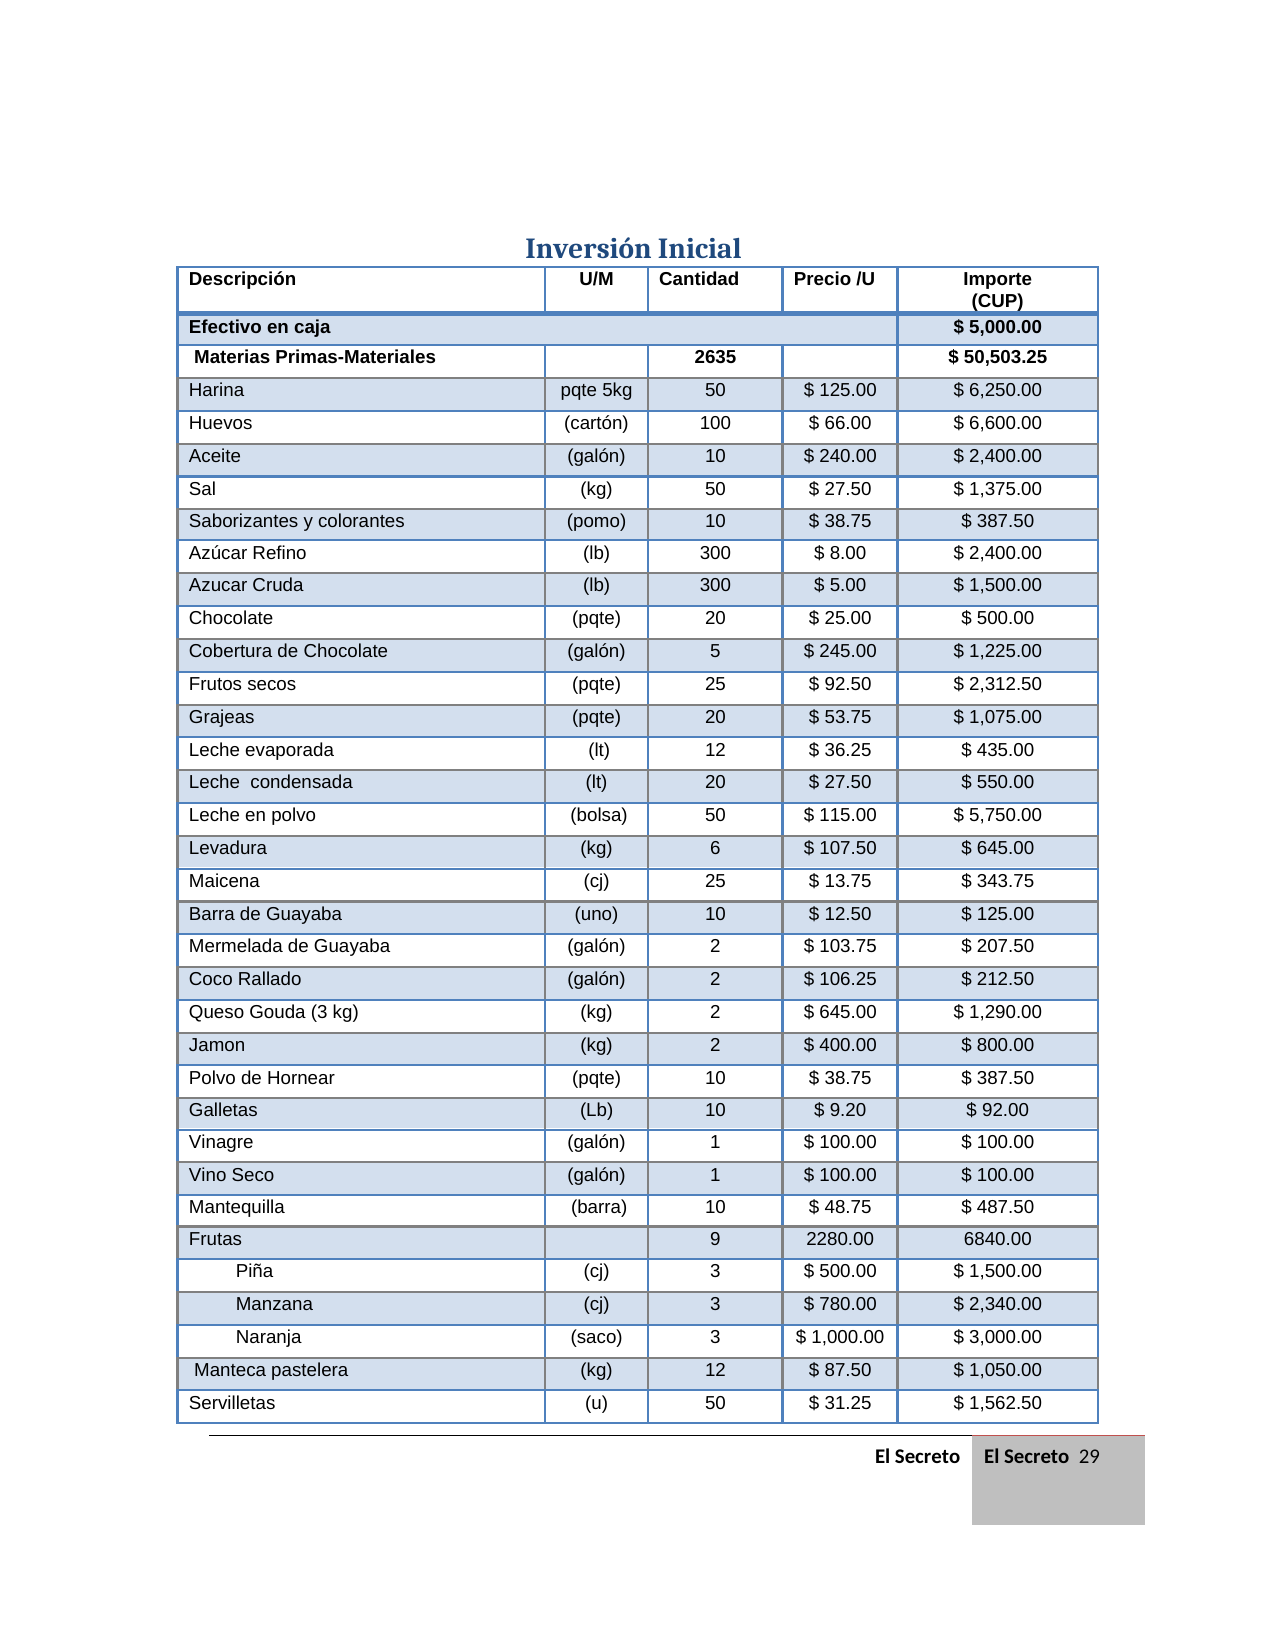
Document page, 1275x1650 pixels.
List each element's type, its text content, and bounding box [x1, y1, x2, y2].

table_cell 20 [649, 771, 781, 802]
table_cell $ 25.00 [784, 607, 896, 638]
table_cell Manzana [179, 1293, 544, 1324]
table_header Precio /U [784, 268, 896, 311]
table_cell $ 100.00 [784, 1131, 896, 1161]
table_cell $ 800.00 [899, 1034, 1097, 1064]
table_cell 2 [649, 1001, 781, 1032]
table_cell $ 1,050.00 [899, 1359, 1097, 1389]
table_cell Chocolate [179, 607, 544, 638]
table_cell $ 100.00 [784, 1163, 896, 1194]
table_cell (galón) [546, 445, 647, 475]
table_cell (galón) [546, 935, 647, 966]
table_cell Levadura [179, 837, 544, 867]
table_cell $ 5,000.00 [899, 316, 1097, 344]
table_cell (galón) [546, 1131, 647, 1161]
table_cell 50 [649, 478, 781, 508]
table_cell 10 [649, 510, 781, 539]
table_cell (cj) [546, 1260, 647, 1291]
table_cell Servilletas [179, 1391, 544, 1422]
table_cell (lt) [546, 771, 647, 802]
table_cell $ 100.00 [899, 1131, 1097, 1161]
table_cell (pqte) [546, 1066, 647, 1097]
table_cell 2280.00 [784, 1228, 896, 1258]
table_cell Frutos secos [179, 673, 544, 703]
table_cell $ 645.00 [899, 837, 1097, 867]
table_cell (lb) [546, 574, 647, 605]
table_cell $ 9.20 [784, 1099, 896, 1128]
table_cell (lb) [546, 541, 647, 572]
table_cell $ 53.75 [784, 706, 896, 736]
table_cell $ 103.75 [784, 935, 896, 966]
table_cell $ 500.00 [784, 1260, 896, 1291]
table_cell $ 1,000.00 [784, 1326, 896, 1357]
table_cell Azucar Cruda [179, 574, 544, 605]
table_header Cantidad [649, 268, 781, 311]
table_cell (kg) [546, 837, 647, 867]
table_cell $ 240.00 [784, 445, 896, 475]
table_cell (galón) [546, 640, 647, 671]
table_cell $ 92.00 [899, 1099, 1097, 1128]
table_cell (cartón) [546, 412, 647, 442]
table_cell (cj) [546, 870, 647, 900]
table_cell 3 [649, 1260, 781, 1291]
table_cell Galletas [179, 1099, 544, 1128]
table_cell Vinagre [179, 1131, 544, 1161]
table_cell $ 1,500.00 [899, 574, 1097, 605]
table_cell $ 780.00 [784, 1293, 896, 1324]
table_cell $ 48.75 [784, 1196, 896, 1225]
table_cell 2 [649, 1034, 781, 1064]
table_cell $ 8.00 [784, 541, 896, 572]
table_cell $ 13.75 [784, 870, 896, 900]
table_cell Polvo de Hornear [179, 1066, 544, 1097]
table_cell (pqte) [546, 673, 647, 703]
table_cell Aceite [179, 445, 544, 475]
table_cell Efectivo en caja [179, 316, 896, 344]
table_cell 3 [649, 1293, 781, 1324]
table_cell Vino Seco [179, 1163, 544, 1194]
table_header Importe (CUP) [899, 268, 1097, 311]
table_cell $ 387.50 [899, 510, 1097, 539]
table_cell (barra) [546, 1196, 647, 1225]
table_cell 10 [649, 1066, 781, 1097]
table_cell (galón) [546, 1163, 647, 1194]
table_cell $ 125.00 [784, 379, 896, 410]
table_cell Piña [179, 1260, 544, 1291]
table_cell Jamon [179, 1034, 544, 1064]
table_cell Sal [179, 478, 544, 508]
table_cell $ 50,503.25 [899, 346, 1097, 377]
table_cell 50 [649, 804, 781, 835]
table_cell $ 27.50 [784, 771, 896, 802]
table_cell (u) [546, 1391, 647, 1422]
table_cell $ 38.75 [784, 510, 896, 539]
table_cell $ 487.50 [899, 1196, 1097, 1225]
table_cell $ 36.25 [784, 738, 896, 769]
table_cell 50 [649, 379, 781, 410]
table_cell $ 87.50 [784, 1359, 896, 1389]
table_cell $ 1,075.00 [899, 706, 1097, 736]
table_cell [546, 1228, 647, 1258]
table_cell (galón) [546, 968, 647, 999]
table_cell (saco) [546, 1326, 647, 1357]
table_cell (kg) [546, 1034, 647, 1064]
table_cell $ 435.00 [899, 738, 1097, 769]
table_cell $ 92.50 [784, 673, 896, 703]
table_cell [546, 346, 647, 377]
table_cell (kg) [546, 1001, 647, 1032]
table_cell 12 [649, 1359, 781, 1389]
table_cell 2 [649, 968, 781, 999]
table_cell $ 31.25 [784, 1391, 896, 1422]
table_cell 300 [649, 541, 781, 572]
table_cell Leche condensada [179, 771, 544, 802]
table_cell 2635 [649, 346, 781, 377]
table_cell Leche evaporada [179, 738, 544, 769]
table_cell Cobertura de Chocolate [179, 640, 544, 671]
table_cell $ 12.50 [784, 903, 896, 933]
table_cell $ 115.00 [784, 804, 896, 835]
table_cell Barra de Guayaba [179, 903, 544, 933]
table_cell 2 [649, 935, 781, 966]
table_cell Huevos [179, 412, 544, 442]
table_cell 6840.00 [899, 1228, 1097, 1258]
table_cell 100 [649, 412, 781, 442]
table_cell $ 2,400.00 [899, 541, 1097, 572]
table_cell 25 [649, 673, 781, 703]
table_cell 10 [649, 1196, 781, 1225]
table_cell Leche en polvo [179, 804, 544, 835]
table_cell Harina [179, 379, 544, 410]
table_cell [784, 346, 896, 377]
table_cell 3 [649, 1326, 781, 1357]
table_cell $ 5,750.00 [899, 804, 1097, 835]
table_cell 50 [649, 1391, 781, 1422]
table_cell 10 [649, 1099, 781, 1128]
table_cell $ 212.50 [899, 968, 1097, 999]
table_cell Frutas [179, 1228, 544, 1258]
table_cell $ 400.00 [784, 1034, 896, 1064]
table_cell Maicena [179, 870, 544, 900]
table_cell Mermelada de Guayaba [179, 935, 544, 966]
table_cell $ 1,375.00 [899, 478, 1097, 508]
table_cell $ 645.00 [784, 1001, 896, 1032]
table_cell 10 [649, 445, 781, 475]
table_cell Grajeas [179, 706, 544, 736]
table_cell $ 550.00 [899, 771, 1097, 802]
table_cell $ 38.75 [784, 1066, 896, 1097]
table_cell $ 106.25 [784, 968, 896, 999]
table_cell Coco Rallado [179, 968, 544, 999]
text Inversión Inicial [120, 232, 1140, 266]
table_cell (cj) [546, 1293, 647, 1324]
table_cell $ 2,312.50 [899, 673, 1097, 703]
table_cell $ 3,000.00 [899, 1326, 1097, 1357]
table_cell $ 1,225.00 [899, 640, 1097, 671]
table_cell $ 5.00 [784, 574, 896, 605]
table_cell $ 343.75 [899, 870, 1097, 900]
table_cell $ 245.00 [784, 640, 896, 671]
table_cell $ 1,500.00 [899, 1260, 1097, 1291]
table_cell $ 387.50 [899, 1066, 1097, 1097]
table_cell (lt) [546, 738, 647, 769]
table_cell $ 500.00 [899, 607, 1097, 638]
table_cell (Lb) [546, 1099, 647, 1128]
table_cell $ 100.00 [899, 1163, 1097, 1194]
table_cell 20 [649, 706, 781, 736]
table_cell pqte 5kg [546, 379, 647, 410]
table_cell (kg) [546, 1359, 647, 1389]
table_cell $ 1,290.00 [899, 1001, 1097, 1032]
table_cell 300 [649, 574, 781, 605]
table_cell $ 1,562.50 [899, 1391, 1097, 1422]
table_cell Naranja [179, 1326, 544, 1357]
table_cell (pomo) [546, 510, 647, 539]
table_cell Saborizantes y colorantes [179, 510, 544, 539]
table_cell $ 27.50 [784, 478, 896, 508]
table_cell Materias Primas-Materiales [179, 346, 544, 377]
table_cell Mantequilla [179, 1196, 544, 1225]
table_cell $ 66.00 [784, 412, 896, 442]
table_cell (bolsa) [546, 804, 647, 835]
table_cell 10 [649, 903, 781, 933]
table_cell Queso Gouda (3 kg) [179, 1001, 544, 1032]
table_cell $ 125.00 [899, 903, 1097, 933]
table_cell $ 6,250.00 [899, 379, 1097, 410]
table_cell 6 [649, 837, 781, 867]
table_cell $ 2,400.00 [899, 445, 1097, 475]
table_cell 12 [649, 738, 781, 769]
table_cell Manteca pastelera [179, 1359, 544, 1389]
table_header Descripción [179, 268, 544, 311]
table_cell $ 2,340.00 [899, 1293, 1097, 1324]
table_cell Azúcar Refino [179, 541, 544, 572]
table_cell (pqte) [546, 607, 647, 638]
table_cell (kg) [546, 478, 647, 508]
table_header U/M [546, 268, 647, 311]
table_cell $ 6,600.00 [899, 412, 1097, 442]
table_cell $ 207.50 [899, 935, 1097, 966]
table_cell 25 [649, 870, 781, 900]
table_cell (uno) [546, 903, 647, 933]
table_cell 1 [649, 1131, 781, 1161]
table_cell 1 [649, 1163, 781, 1194]
table_cell $ 107.50 [784, 837, 896, 867]
table_cell (pqte) [546, 706, 647, 736]
table_cell 5 [649, 640, 781, 671]
table_cell 20 [649, 607, 781, 638]
table_cell 9 [649, 1228, 781, 1258]
